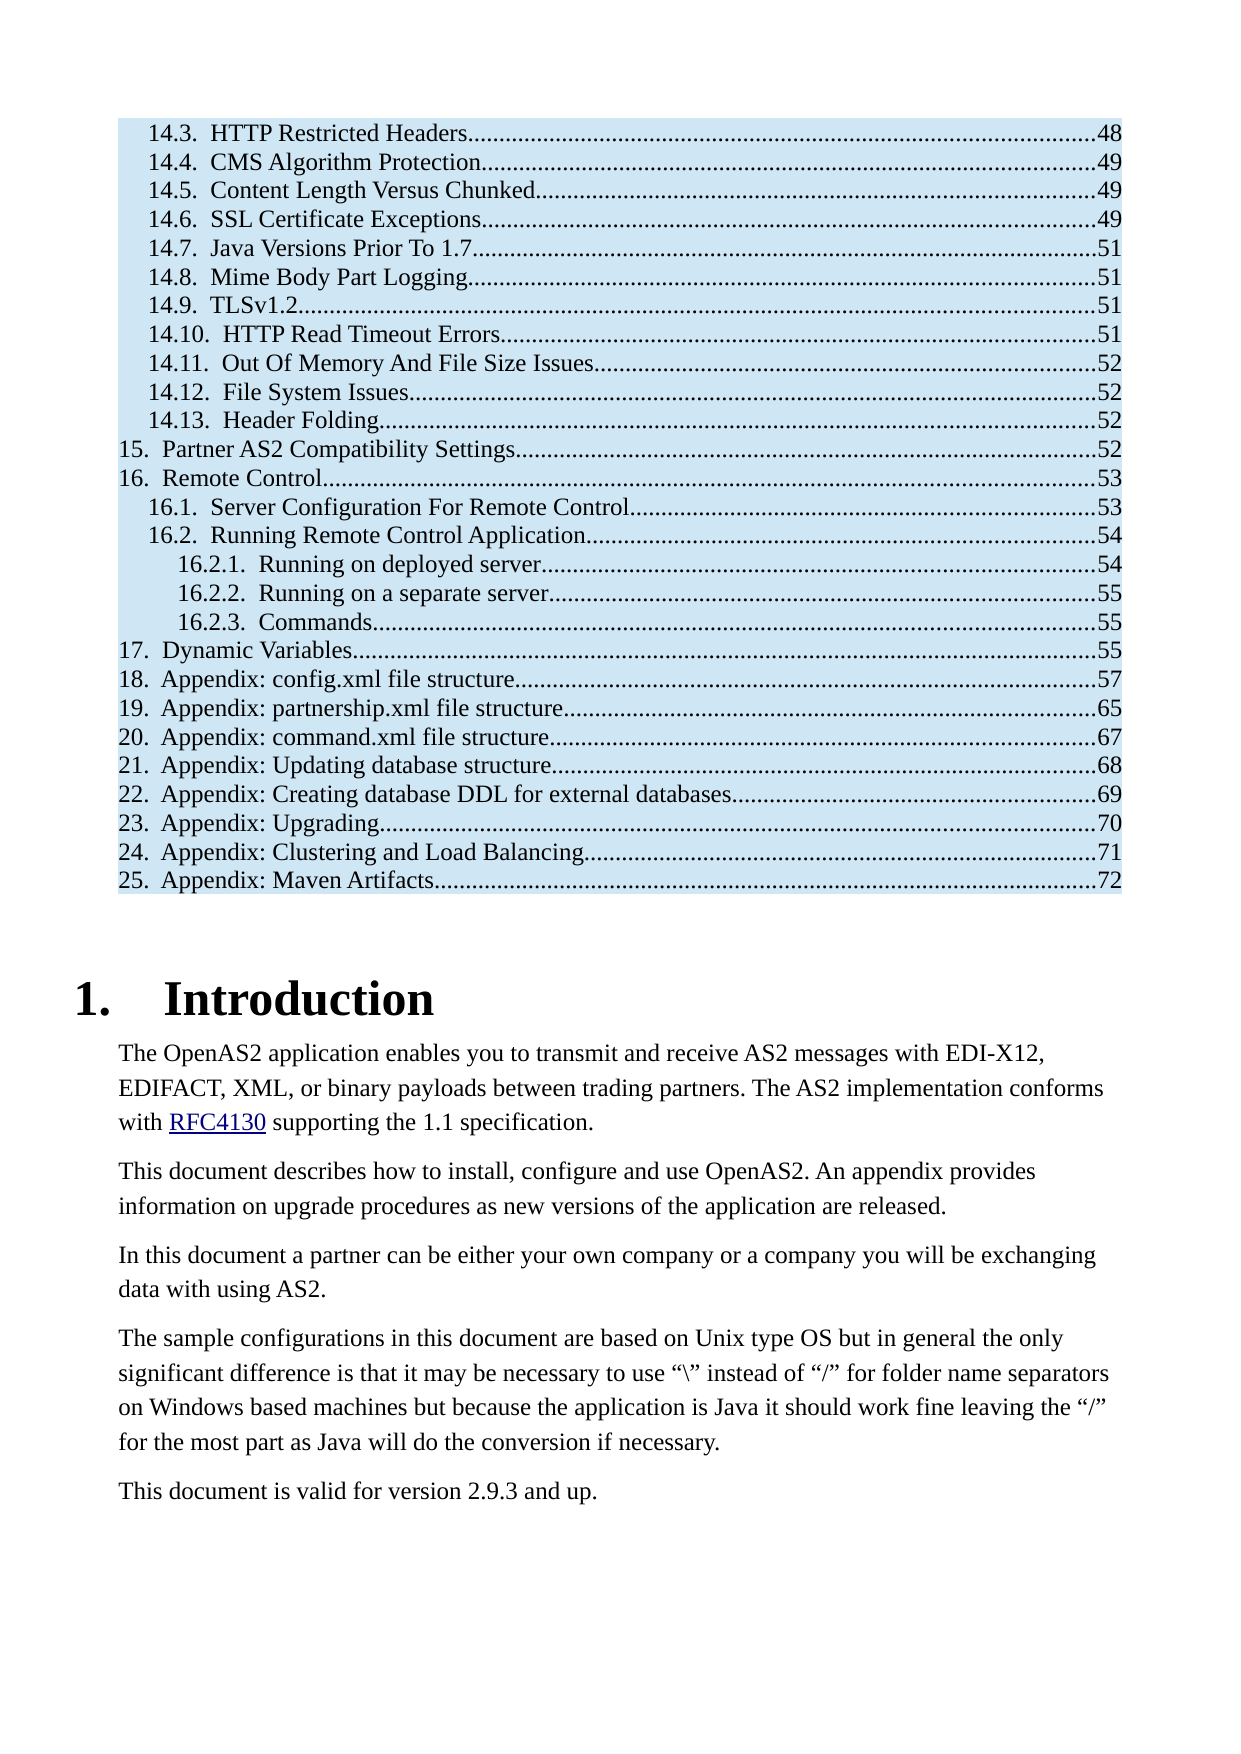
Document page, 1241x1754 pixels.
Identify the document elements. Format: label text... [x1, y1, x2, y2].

text 23. Appendix: Upgrading 70 [118, 808, 1122, 837]
text 16.2.3. Commands 55 [177, 607, 1122, 636]
text 25. Appendix: Maven Artifacts 72 [118, 866, 1122, 894]
text 19. Appendix: partnership.xml file structure 65 [118, 693, 1122, 722]
text 14.9. TLSv1.2 51 [148, 291, 1122, 319]
text 16.2.1. Running on deployed server 54 [177, 549, 1122, 578]
text 20. Appendix: command.xml file structure 67 [118, 722, 1122, 751]
text This document is valid for version 2.9.3 and up. [118, 1476, 1122, 1505]
text 16.2. Running Remote Control Application 54 [148, 521, 1122, 549]
text 16.1. Server Configuration For Remote Control 53 [148, 492, 1122, 521]
text The sample configurations in this document are based on Unix type OS but in general the only significant difference is that it may be necessary to use “\” instead of “/” for folder name separators on Windows based machines but because the application is Java it should work fine leaving the “/” for the most part as Java will do the conversion if necessary. [118, 1323, 1122, 1456]
text 14.6. SSL Certificate Exceptions 49 [148, 204, 1122, 233]
text 16. Remote Control 53 [118, 463, 1122, 492]
text 14.3. HTTP Restricted Headers 48 [148, 118, 1122, 147]
text 14.11. Out Of Memory And File Size Issues 52 [148, 348, 1122, 377]
text 18. Appendix: config.xml file structure 57 [118, 664, 1122, 693]
text 14.7. Java Versions Prior To 1.7 51 [148, 233, 1122, 262]
text 22. Appendix: Creating database DDL for external databases 69 [118, 779, 1122, 808]
text 14.12. File System Issues 52 [148, 377, 1122, 406]
text 24. Appendix: Clustering and Load Balancing 71 [118, 837, 1122, 866]
text 14.4. CMS Algorithm Protection 49 [148, 147, 1122, 176]
text In this document a partner can be either your own company or a company you will be exchanging data with using AS2. [118, 1240, 1122, 1303]
text 15. Partner AS2 Compatibility Settings 52 [118, 434, 1122, 463]
text The OpenAS2 application enables you to transmit and receive AS2 messages with EDI-X12, EDIFACT, XML, or binary payloads between trading partners. The AS2 implementation conforms with RFC4130 supporting the 1.1 specification. [118, 1038, 1122, 1136]
text 14.13. Header Folding 52 [148, 406, 1122, 434]
text 21. Appendix: Updating database structure 68 [118, 751, 1122, 779]
text 14.8. Mime Body Part Logging 51 [148, 262, 1122, 291]
text This document describes how to install, configure and use OpenAS2. An appendix provides information on upgrade procedures as new versions of the application are released. [118, 1156, 1122, 1220]
text 16.2.2. Running on a separate server 55 [177, 578, 1122, 607]
text 14.10. HTTP Read Timeout Errors 51 [148, 319, 1122, 348]
text 17. Dynamic Variables 55 [118, 636, 1122, 664]
subtitle Introduction [73, 968, 1122, 1026]
text 14.5. Content Length Versus Chunked 49 [148, 176, 1122, 204]
